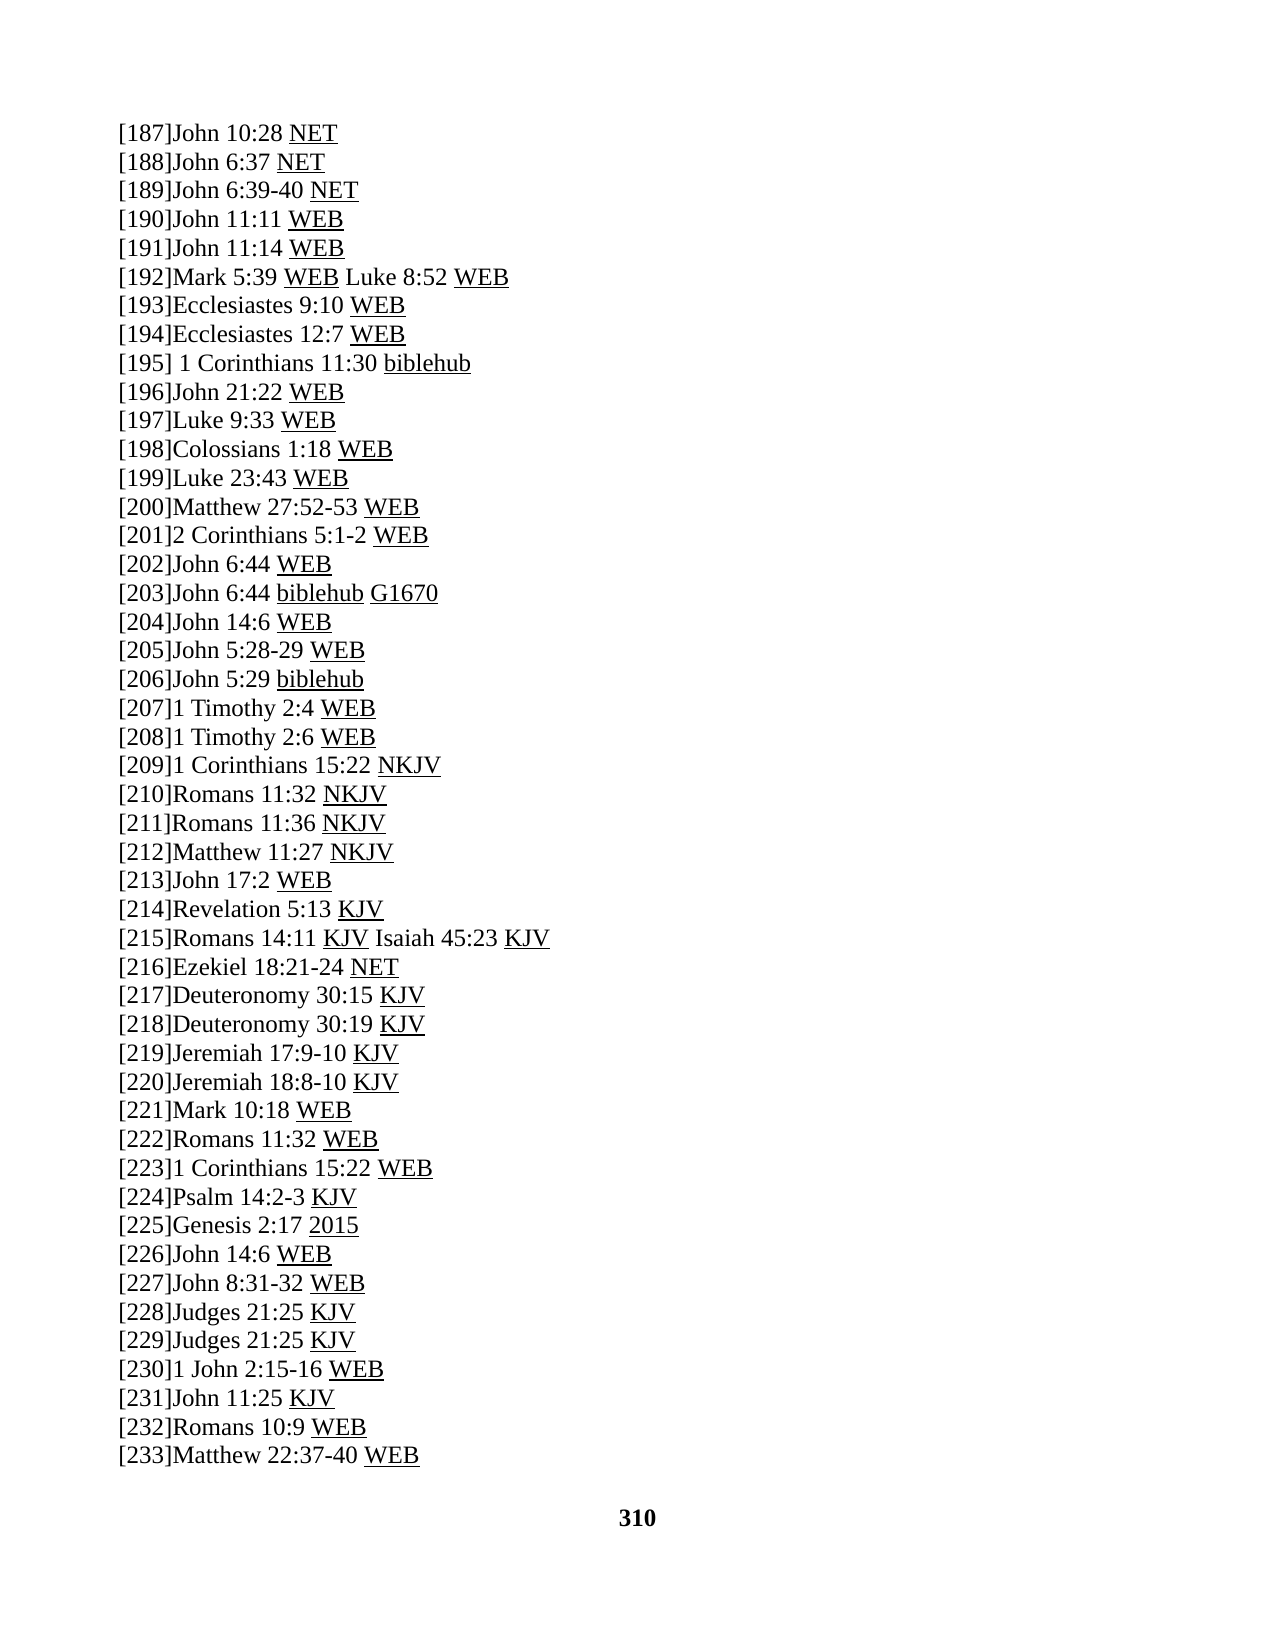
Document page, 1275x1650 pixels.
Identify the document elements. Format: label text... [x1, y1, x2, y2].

text Deuteronomy 30:19 KJV [118, 1009, 1157, 1038]
text Jeremiah 18:8-10 KJV [118, 1067, 1157, 1096]
text Romans 14:11 KJV Isaiah 45:23 KJV [118, 923, 1157, 952]
text 1 Timothy 2:6 WEB [118, 722, 1157, 751]
text 1 Corinthians 15:22 NKJV [118, 751, 1157, 779]
text John 5:28-29 WEB [118, 636, 1157, 664]
text Jeremiah 17:9-10 KJV [118, 1038, 1157, 1067]
text Luke 9:33 WEB [118, 406, 1157, 434]
text Ecclesiastes 12:7 WEB [118, 319, 1157, 348]
text Romans 11:36 NKJV [118, 808, 1157, 837]
text John 14:6 WEB [118, 1239, 1157, 1268]
text John 11:11 WEB [118, 204, 1157, 233]
text John 10:28 NET [118, 118, 1157, 147]
text Colossians 1:18 WEB [118, 434, 1157, 463]
text Mark 5:39 WEB Luke 8:52 WEB [118, 262, 1157, 291]
text John 17:2 WEB [118, 866, 1157, 894]
text John 6:37 NET [118, 147, 1157, 176]
text 1 Timothy 2:4 WEB [118, 693, 1157, 722]
text Romans 11:32 NKJV [118, 779, 1157, 808]
text Romans 10:9 WEB [118, 1412, 1157, 1441]
text Luke 23:43 WEB [118, 463, 1157, 492]
text Psalm 14:2-3 KJV [118, 1182, 1157, 1211]
text Ezekiel 18:21-24 NET [118, 952, 1157, 981]
text Matthew 11:27 NKJV [118, 837, 1157, 866]
text Judges 21:25 KJV [118, 1297, 1157, 1326]
text Matthew 22:37-40 WEB [118, 1441, 1157, 1469]
text John 14:6 WEB [118, 607, 1157, 636]
text Romans 11:32 WEB [118, 1124, 1157, 1153]
text John 5:29 biblehub [118, 664, 1157, 693]
text Judges 21:25 KJV [118, 1326, 1157, 1354]
text Ecclesiastes 9:10 WEB [118, 291, 1157, 319]
text John 11:14 WEB [118, 233, 1157, 262]
text John 6:44 biblehub G1670 [118, 578, 1157, 607]
text John 11:25 KJV [118, 1383, 1157, 1412]
text John 6:39-40 NET [118, 176, 1157, 204]
text John 21:22 WEB [118, 377, 1157, 406]
text 1 John 2:15-16 WEB [118, 1354, 1157, 1383]
text 1 Corinthians 11:30 biblehub [118, 348, 1157, 377]
text 1 Corinthians 15:22 WEB [118, 1153, 1157, 1182]
text Matthew 27:52-53 WEB [118, 492, 1157, 521]
text John 6:44 WEB [118, 549, 1157, 578]
text Mark 10:18 WEB [118, 1096, 1157, 1124]
text 2 Corinthians 5:1-2 WEB [118, 521, 1157, 549]
text Genesis 2:17 2015 [118, 1211, 1157, 1239]
text John 8:31-32 WEB [118, 1268, 1157, 1297]
text Deuteronomy 30:15 KJV [118, 981, 1157, 1009]
text Revelation 5:13 KJV [118, 894, 1157, 923]
